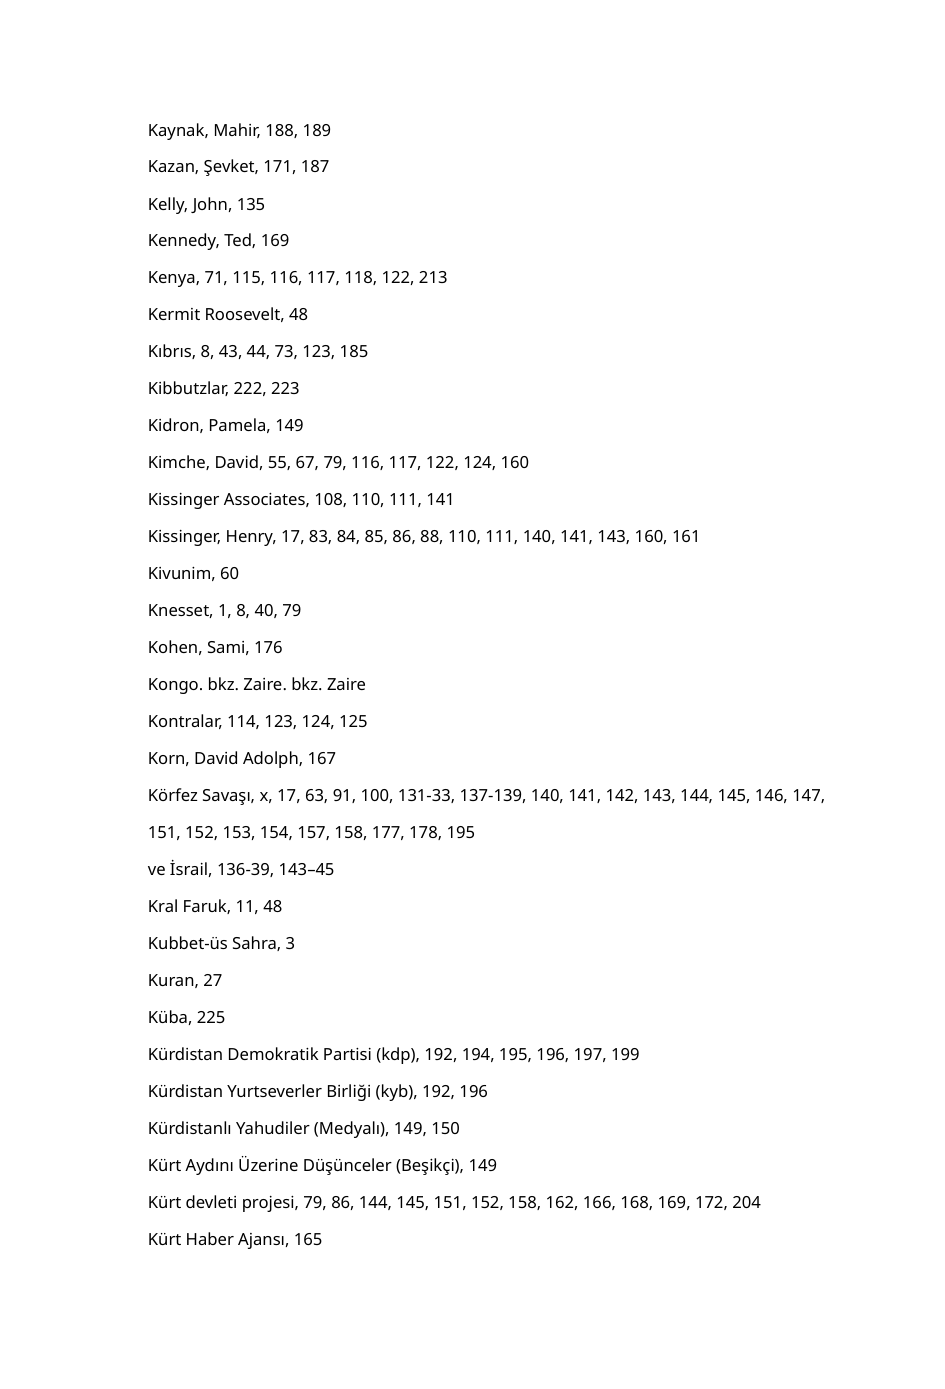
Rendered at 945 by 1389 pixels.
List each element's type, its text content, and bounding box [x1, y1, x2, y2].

text Kontralar, 114, 123, 124, 125 [148, 710, 827, 747]
text Knesset, 1, 8, 40, 79 [148, 599, 827, 636]
text Kazan, Şevket, 171, 187 [148, 155, 827, 192]
text Kibbutzlar, 222, 223 [148, 377, 827, 414]
text Kidron, Pamela, 149 [148, 414, 827, 451]
text Kürt Haber Ajansı, 165 [148, 1227, 827, 1264]
text Kongo. bkz. Zaire. bkz. Zaire [148, 673, 827, 710]
text ve İsrail, 136-39, 143–45 [148, 858, 827, 895]
text Küba, 225 [148, 1006, 827, 1043]
text Kürt devleti projesi, 79, 86, 144, 145, 151, 152, 158, 162, 166, 168, 169, 172, 204 [148, 1191, 827, 1227]
text Kıbrıs, 8, 43, 44, 73, 123, 185 [148, 340, 827, 377]
text Kuran, 27 [148, 969, 827, 1006]
text Körfez Savaşı, x, 17, 63, 91, 100, 131-33, 137-139, 140, 141, 142, 143, 144, 145, 146, 147, 151, 152, 153, 154, 157, 158, 177, 178, 195 [148, 784, 827, 858]
text Kermit Roosevelt, 48 [148, 303, 827, 340]
text Kenya, 71, 115, 116, 117, 118, 122, 213 [148, 266, 827, 303]
text Kürdistan Demokratik Partisi (kdp), 192, 194, 195, 196, 197, 199 [148, 1043, 827, 1079]
text Kürt Aydını Üzerine Düşünceler (Beşikçi), 149 [148, 1153, 827, 1191]
text Kissinger, Henry, 17, 83, 84, 85, 86, 88, 110, 111, 140, 141, 143, 160, 161 [148, 525, 827, 562]
text Kivunim, 60 [148, 562, 827, 599]
text Kral Faruk, 11, 48 [148, 895, 827, 932]
text Kelly, John, 135 [148, 192, 827, 229]
text Kürdistanlı Yahudiler (Medyalı), 149, 150 [148, 1117, 827, 1153]
text Kubbet-üs Sahra, 3 [148, 932, 827, 969]
text Kaynak, Mahir, 188, 189 [148, 118, 827, 155]
text Kissinger Associates, 108, 110, 111, 141 [148, 488, 827, 525]
text Kohen, Sami, 176 [148, 636, 827, 673]
text Korn, David Adolph, 167 [148, 747, 827, 784]
text Kürdistan Yurtseverler Birliği (kyb), 192, 196 [148, 1079, 827, 1117]
text Kennedy, Ted, 169 [148, 229, 827, 266]
text Kimche, David, 55, 67, 79, 116, 117, 122, 124, 160 [148, 451, 827, 488]
